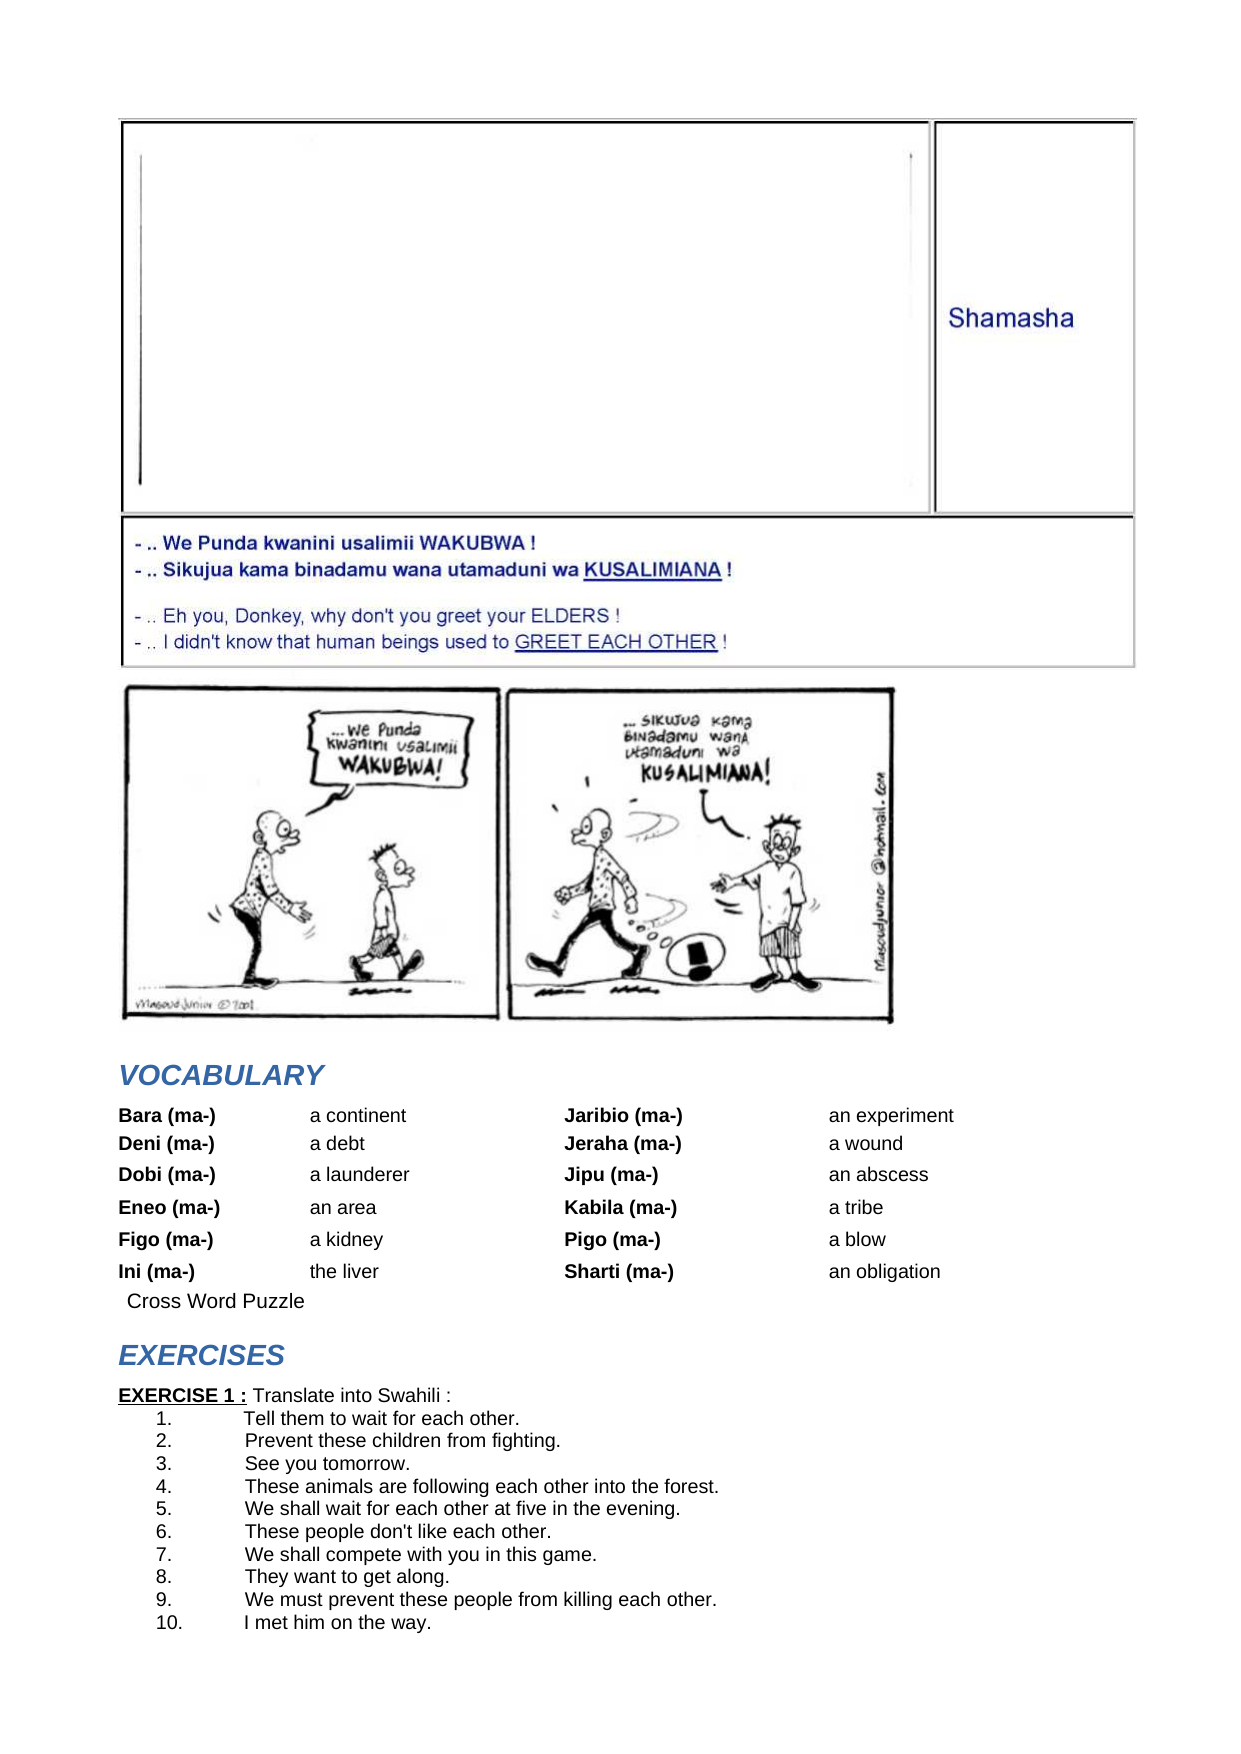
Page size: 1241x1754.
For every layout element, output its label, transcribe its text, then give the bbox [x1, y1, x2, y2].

table_cell a wound [791, 1132, 962, 1163]
picture [118, 118, 1138, 1034]
table_cell Kabila (ma-) [527, 1196, 791, 1228]
list Prevent these children from fighting. [118, 1429, 1122, 1452]
table_cell an obligation [791, 1260, 962, 1289]
list We shall compete with you in this game. [118, 1543, 1122, 1565]
table_cell Jeraha (ma-) [527, 1132, 791, 1163]
table_header an experiment [791, 1104, 962, 1132]
table_cell Sharti (ma-) [527, 1260, 791, 1289]
table_cell Dobi (ma-) [118, 1163, 272, 1196]
list Tell them to wait for each other. [118, 1406, 1122, 1429]
table_cell Deni (ma-) [118, 1132, 272, 1163]
list These animals are following each other into the forest. [118, 1474, 1122, 1497]
list We must prevent these people from killing each other. [118, 1588, 1122, 1611]
text Cross Word Puzzle [127, 1289, 1122, 1313]
list See you tomorrow. [118, 1452, 1122, 1474]
table_header a continent [272, 1104, 527, 1132]
table_cell an area [272, 1196, 527, 1228]
table_cell an abscess [791, 1163, 962, 1196]
subtitle EXERCISES [118, 1338, 1122, 1371]
table_cell a kidney [272, 1228, 527, 1260]
text EXERCISE 1 : Translate into Swahili : [118, 1384, 1122, 1406]
table_cell a launderer [272, 1163, 527, 1196]
list I met him on the way. [118, 1611, 1122, 1633]
table_cell Pigo (ma-) [527, 1228, 791, 1260]
table_cell Jipu (ma-) [527, 1163, 791, 1196]
table_cell a debt [272, 1132, 527, 1163]
list These people don't like each other. [118, 1520, 1122, 1543]
table_cell Ini (ma-) [118, 1260, 272, 1289]
table_header Bara (ma-) [118, 1104, 272, 1132]
list They want to get along. [118, 1565, 1122, 1588]
subtitle VOCABULARY [118, 1058, 1122, 1092]
table_cell a blow [791, 1228, 962, 1260]
table_header Jaribio (ma-) [527, 1104, 791, 1132]
list We shall wait for each other at five in the evening. [118, 1497, 1122, 1520]
table_cell Figo (ma-) [118, 1228, 272, 1260]
table_cell a tribe [791, 1196, 962, 1228]
table_cell Eneo (ma-) [118, 1196, 272, 1228]
table_cell the liver [272, 1260, 527, 1289]
